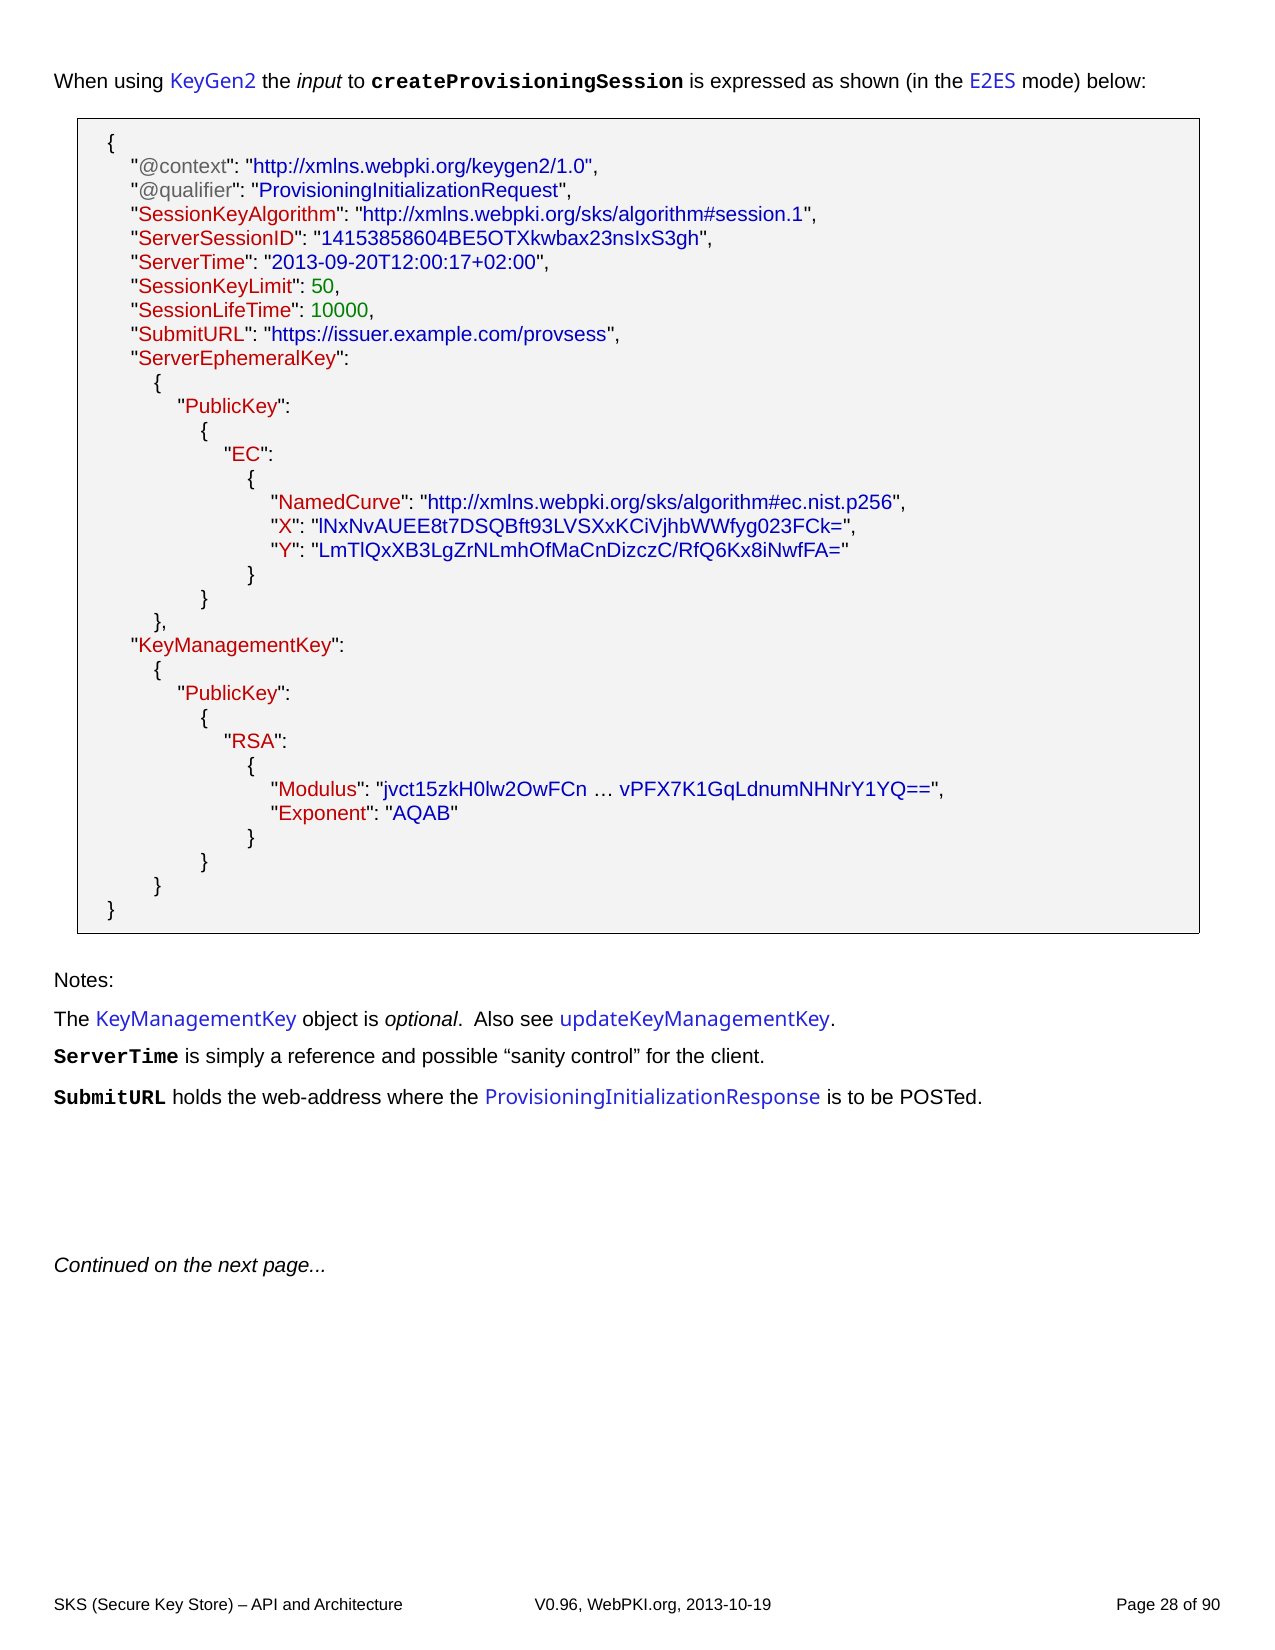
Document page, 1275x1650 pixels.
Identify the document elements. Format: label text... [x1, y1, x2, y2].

table_header { "@context": "http://xmlns.webpki.org/keygen2/1.0", "@qualifier": "ProvisioningInitializationRequest", "SessionKeyAlgorithm": "http://xmlns.webpki.org/sks/algorithm#session.1", "ServerSessionID": "14153858604BE5OTXkwbax23nsIxS3gh", "ServerTime": "2013-09-20T12:00:17+02:00", "SessionKeyLimit": 50, "SessionLifeTime": 10000, "SubmitURL": "https://issuer.example.com/provsess", "ServerEphemeralKey": { "PublicKey": { "EC": { "NamedCurve": "http://xmlns.webpki.org/sks/algorithm#ec.nist.p256", "X": "lNxNvAUEE8t7DSQBft93LVSXxKCiVjhbWWfyg023FCk=", "Y": "LmTlQxXB3LgZrNLmhOfMaCnDizczC/RfQ6Kx8iNwfFA=" } } }, "KeyManagementKey": { "PublicKey": { "RSA": { "Modulus": "jvct15zkH0lw2OwFCn … vPFX7K1GqLdnumNHNrY1YQ==", "Exponent": "AQAB" } } } } [78, 119, 1199, 932]
text Continued on the next page... [54, 1253, 1221, 1277]
text ServerTime is simply a reference and possible “sanity control” for the client. [54, 1044, 1221, 1070]
text The KeyManagementKey object is optional. Also see updateKeyManagementKey. [54, 1004, 1221, 1032]
text Notes: [54, 968, 1221, 992]
text SubmitURL holds the web-address where the ProvisioningInitializationResponse is to be POSTed. [54, 1082, 1221, 1110]
text When using KeyGen2 the input to createProvisioningSession is expressed as shown (in the E2ES mode) below: [54, 66, 1221, 118]
